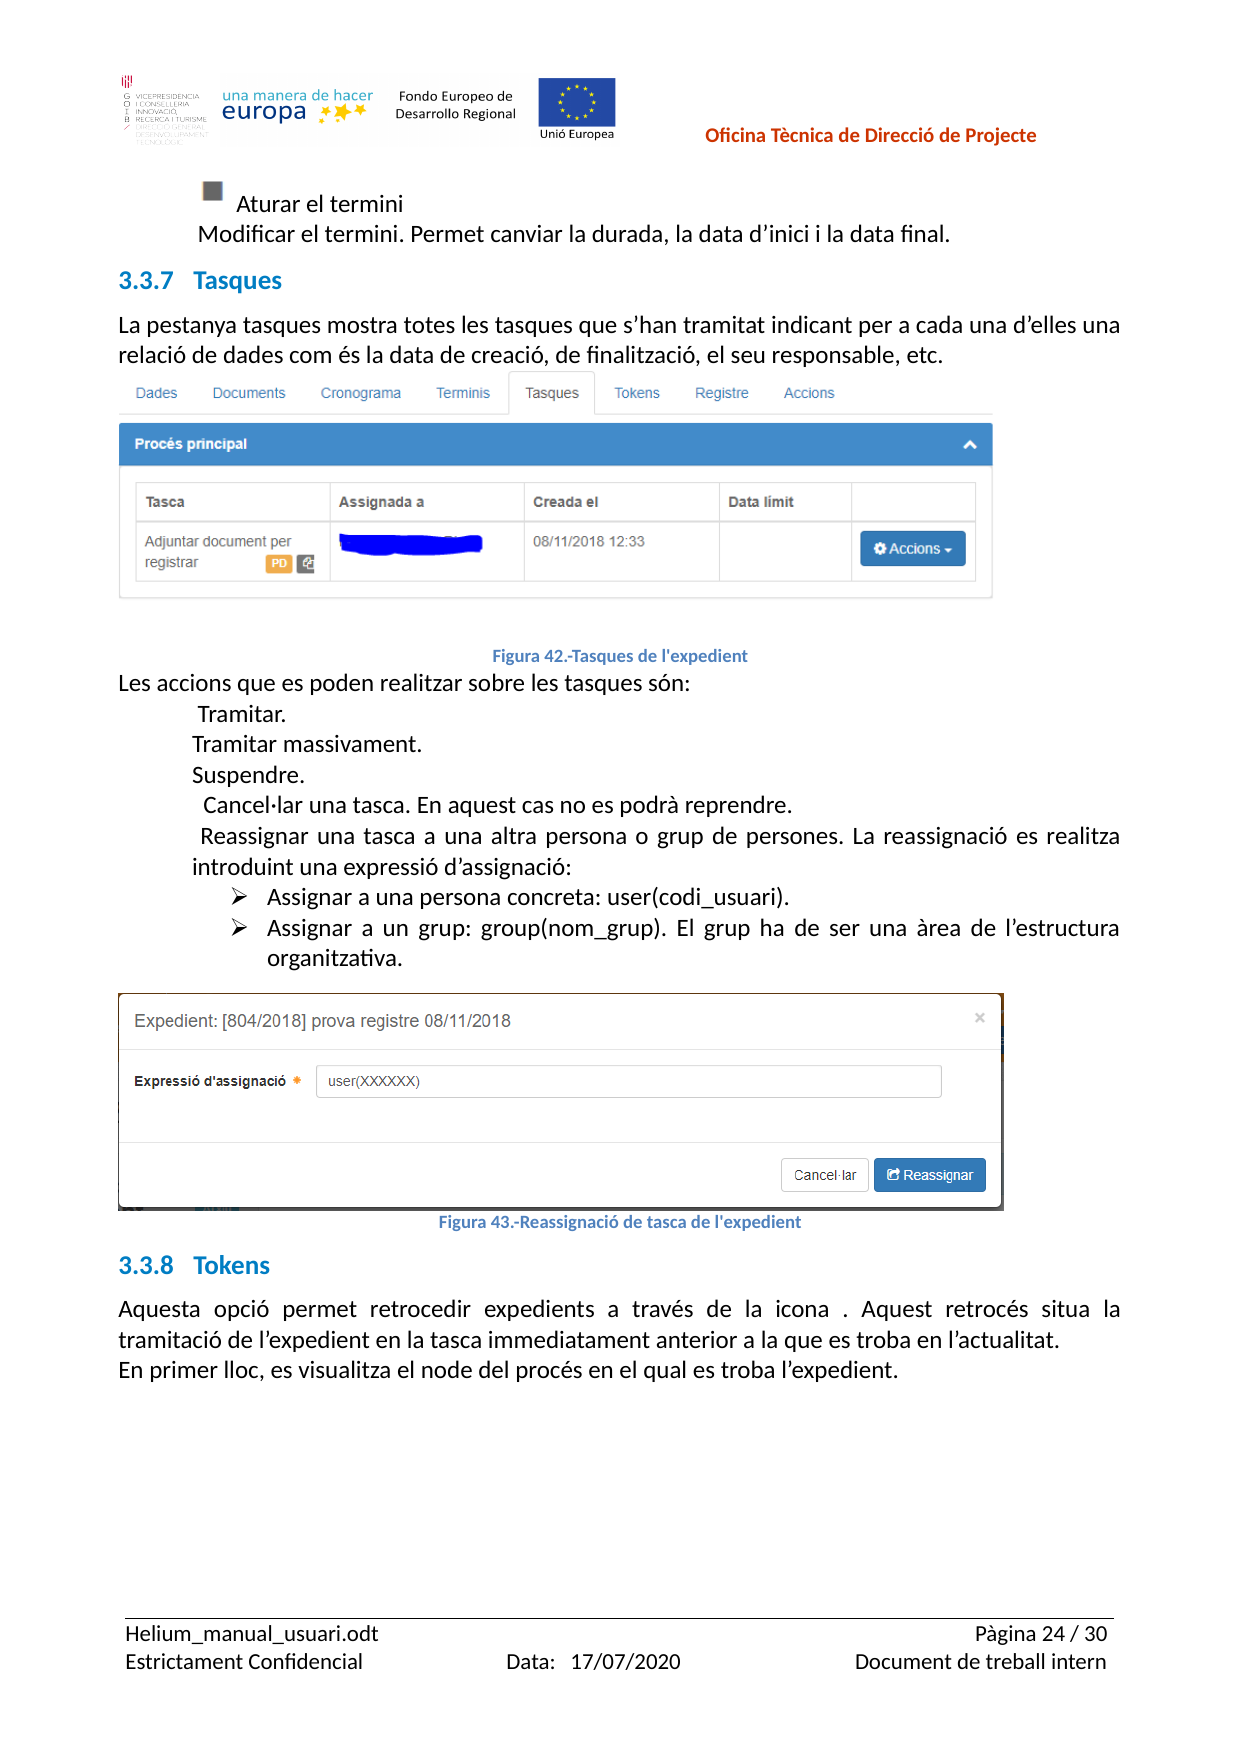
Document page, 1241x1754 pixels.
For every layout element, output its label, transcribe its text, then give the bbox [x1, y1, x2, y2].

text Figura 42.-Tasques de l'expedient [118, 644, 1122, 667]
text Reassignar una tasca a una altra persona o grup de persones. La reassignació es realitza introduint una expressió d’assignació: [192, 820, 1122, 881]
picture [118, 993, 1004, 1211]
text En primer lloc, es visualitza el node del procés en el qual es troba l’expedient. [118, 1354, 1122, 1385]
text Aquesta opció permet retrocedir expedients a través de la icona . Aquest retrocés situa la tramitació de l’expedient en la tasca immediatament anterior a la que es troba en l’actualitat. [118, 1293, 1122, 1354]
picture [118, 370, 1004, 645]
text Figura 43.-Reassignació de tasca de l'expedient [118, 1210, 1122, 1233]
subtitle Tasques [118, 263, 1122, 296]
text Suspendre. [118, 759, 1122, 789]
picture [197, 177, 231, 212]
text Tramitar. [118, 698, 1122, 728]
list Assignar a una persona concreta: user(codi_usuari). [229, 881, 1122, 912]
picture [118, 73, 213, 147]
text Tramitar massivament. [118, 728, 1122, 759]
text Aturar el termini [118, 178, 1122, 218]
subtitle Tokens [118, 1248, 1122, 1281]
text La pestanya tasques mostra totes les tasques que s’han tramitat indicant per a cada una d’elles una relació de dades com és la data de creació, de finalització, el seu responsable, etc. [118, 309, 1122, 370]
text Modificar el termini. Permet canviar la durada, la data d’inici i la data final. [192, 218, 1122, 249]
text Les accions que es poden realitzar sobre les tasques són: [118, 667, 1122, 698]
list Assignar a un grup: group(nom_grup). El grup ha de ser una àrea de l’estructura organitzativa. [229, 912, 1122, 973]
text Cancel·lar una tasca. En aquest cas no es podrà reprendre. [118, 789, 1122, 820]
picture [219, 73, 621, 147]
